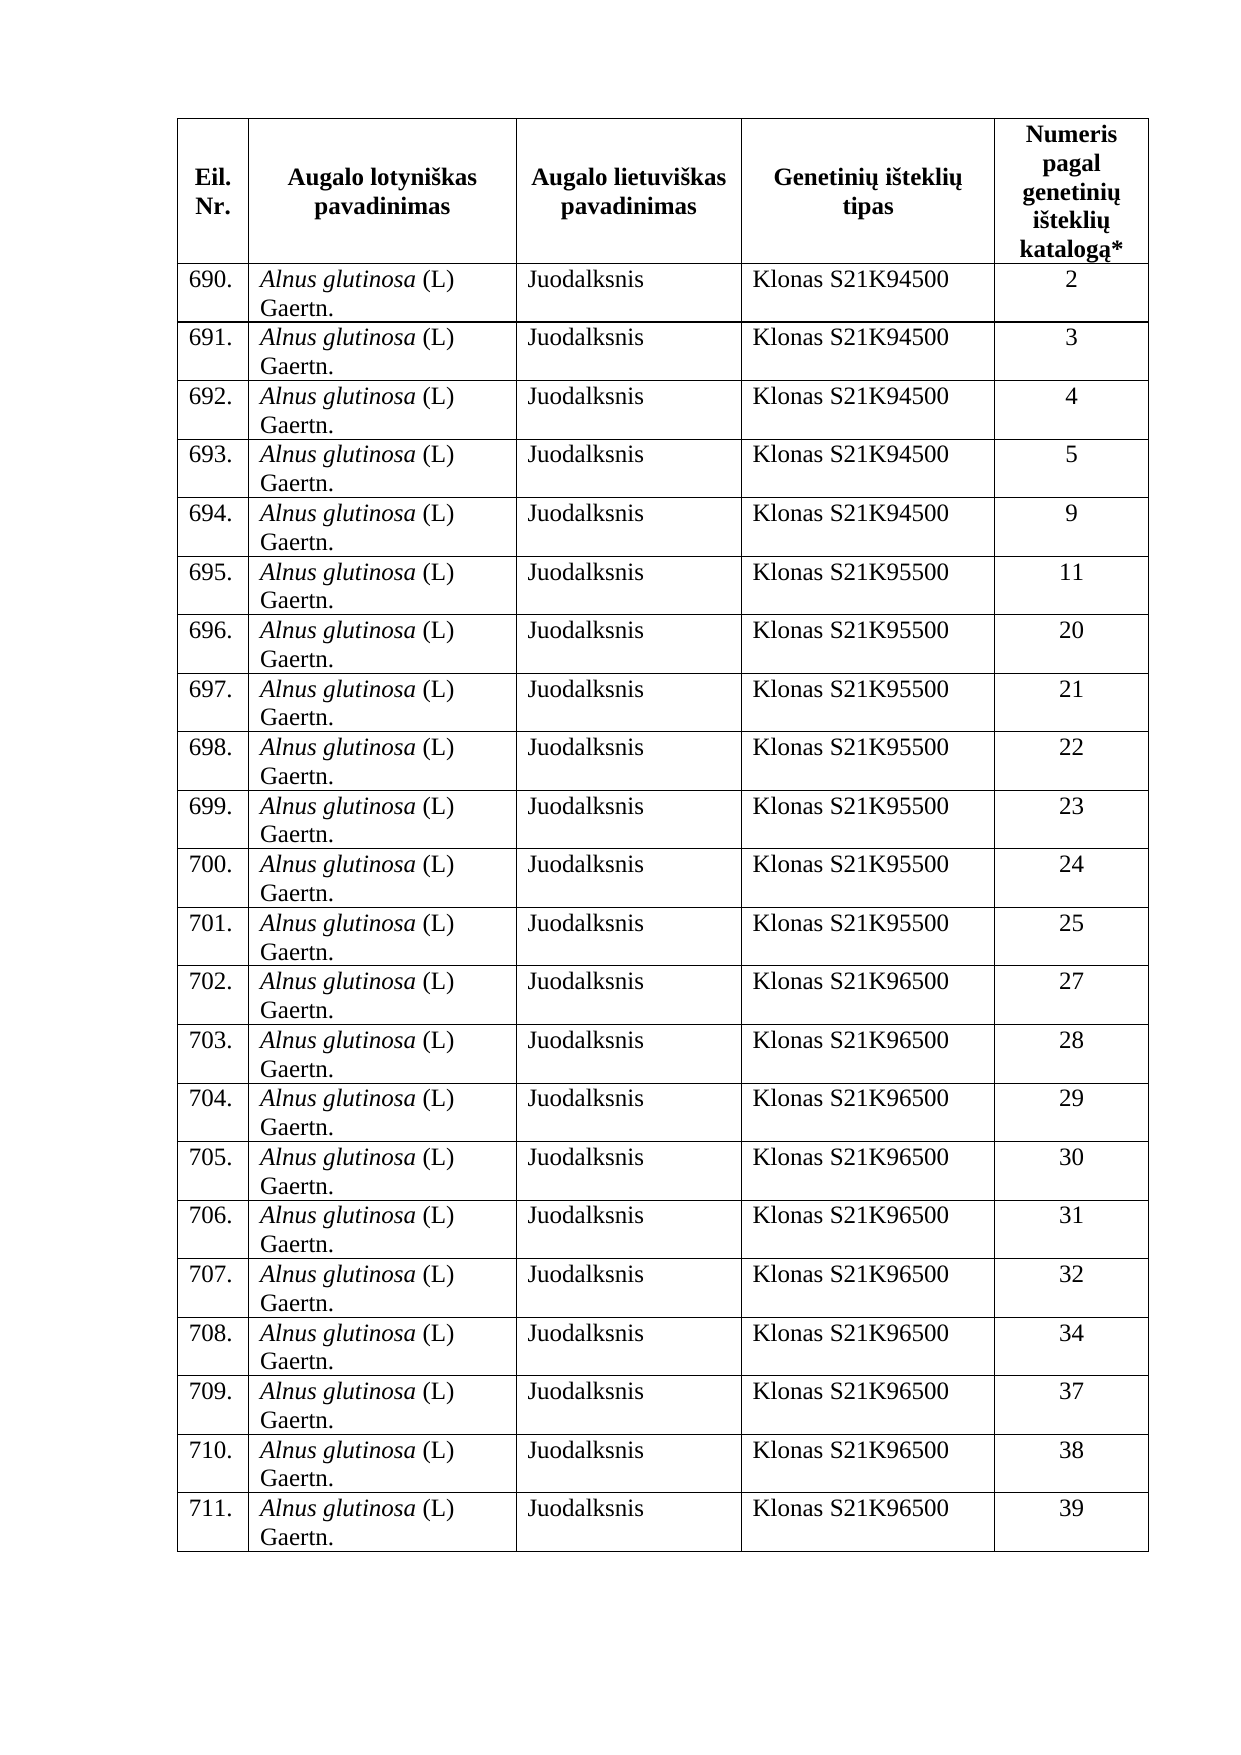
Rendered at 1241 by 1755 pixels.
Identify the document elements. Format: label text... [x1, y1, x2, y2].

table_cell 694. [178, 498, 248, 556]
table_cell 703. [178, 1025, 248, 1082]
table_cell 697. [178, 674, 248, 731]
table_cell Klonas S21K96500 [742, 1201, 994, 1258]
table_cell Juodalksnis [517, 557, 741, 614]
table_header Genetinių išteklių tipas [742, 119, 994, 263]
table_cell 705. [178, 1142, 248, 1199]
table_cell 693. [178, 440, 248, 497]
table_cell Juodalksnis [517, 1201, 741, 1258]
table_cell Klonas S21K94500 [742, 323, 994, 380]
table_cell 704. [178, 1084, 248, 1141]
table_cell Alnus glutinosa (L) Gaertn. [249, 440, 516, 497]
table_cell Juodalksnis [517, 381, 741, 438]
table_cell Alnus glutinosa (L) Gaertn. [249, 1259, 516, 1317]
table_cell Klonas S21K94500 [742, 498, 994, 556]
table_cell 709. [178, 1376, 248, 1434]
table_cell Alnus glutinosa (L) Gaertn. [249, 791, 516, 848]
table_cell 31 [995, 1201, 1148, 1258]
table_cell 696. [178, 615, 248, 673]
table_cell Klonas S21K96500 [742, 1435, 994, 1492]
table_cell Klonas S21K94500 [742, 440, 994, 497]
table_header Numeris pagal genetinių išteklių katalogą* [995, 119, 1148, 263]
table_cell Juodalksnis [517, 1259, 741, 1317]
table_cell 25 [995, 908, 1148, 965]
table_cell 695. [178, 557, 248, 614]
table_cell Klonas S21K94500 [742, 381, 994, 438]
table_cell Klonas S21K95500 [742, 674, 994, 731]
table_cell Klonas S21K96500 [742, 966, 994, 1024]
table_cell 702. [178, 966, 248, 1024]
table_cell Alnus glutinosa (L) Gaertn. [249, 264, 516, 321]
table_cell Juodalksnis [517, 615, 741, 673]
table_cell 711. [178, 1493, 248, 1551]
table_cell 29 [995, 1084, 1148, 1141]
table_cell Alnus glutinosa (L) Gaertn. [249, 1435, 516, 1492]
table_cell 20 [995, 615, 1148, 673]
table_cell 691. [178, 323, 248, 380]
table_cell Juodalksnis [517, 264, 741, 321]
table_cell 701. [178, 908, 248, 965]
table_cell Juodalksnis [517, 1318, 741, 1375]
table_cell 28 [995, 1025, 1148, 1082]
table_cell Klonas S21K95500 [742, 557, 994, 614]
table_cell Juodalksnis [517, 849, 741, 907]
table_cell Alnus glutinosa (L) Gaertn. [249, 849, 516, 907]
table_cell Juodalksnis [517, 1142, 741, 1199]
table_cell Juodalksnis [517, 498, 741, 556]
table_cell Juodalksnis [517, 908, 741, 965]
table_cell 710. [178, 1435, 248, 1492]
table_cell Alnus glutinosa (L) Gaertn. [249, 381, 516, 438]
table_cell Alnus glutinosa (L) Gaertn. [249, 1318, 516, 1375]
table_cell Alnus glutinosa (L) Gaertn. [249, 323, 516, 380]
table_cell Klonas S21K96500 [742, 1376, 994, 1434]
table_cell 690. [178, 264, 248, 321]
table_cell Klonas S21K95500 [742, 615, 994, 673]
table_cell 9 [995, 498, 1148, 556]
table_cell 699. [178, 791, 248, 848]
table_cell 34 [995, 1318, 1148, 1375]
table_cell Alnus glutinosa (L) Gaertn. [249, 908, 516, 965]
table_cell Klonas S21K94500 [742, 264, 994, 321]
table_cell 24 [995, 849, 1148, 907]
table_cell 700. [178, 849, 248, 907]
table_cell Juodalksnis [517, 323, 741, 380]
table_cell 30 [995, 1142, 1148, 1199]
table_cell Klonas S21K96500 [742, 1259, 994, 1317]
table_cell Juodalksnis [517, 440, 741, 497]
table_header Eil. Nr. [178, 119, 248, 263]
table_cell Alnus glutinosa (L) Gaertn. [249, 1084, 516, 1141]
table_cell Alnus glutinosa (L) Gaertn. [249, 557, 516, 614]
table_cell 27 [995, 966, 1148, 1024]
table_cell Alnus glutinosa (L) Gaertn. [249, 1493, 516, 1551]
table_cell 11 [995, 557, 1148, 614]
table_cell 32 [995, 1259, 1148, 1317]
table_cell 37 [995, 1376, 1148, 1434]
table_cell Juodalksnis [517, 1493, 741, 1551]
table_cell Juodalksnis [517, 791, 741, 848]
table_cell 698. [178, 732, 248, 790]
table_cell Alnus glutinosa (L) Gaertn. [249, 1142, 516, 1199]
table_cell 39 [995, 1493, 1148, 1551]
table_cell 2 [995, 264, 1148, 321]
table_cell 4 [995, 381, 1148, 438]
table_cell Alnus glutinosa (L) Gaertn. [249, 1201, 516, 1258]
table_cell Juodalksnis [517, 732, 741, 790]
table_cell Juodalksnis [517, 1025, 741, 1082]
table_cell Klonas S21K95500 [742, 849, 994, 907]
table_header Augalo lietuviškas pavadinimas [517, 119, 741, 263]
table_cell Juodalksnis [517, 1376, 741, 1434]
table_cell Klonas S21K96500 [742, 1142, 994, 1199]
table_cell Klonas S21K96500 [742, 1025, 994, 1082]
table_cell Alnus glutinosa (L) Gaertn. [249, 1025, 516, 1082]
table_cell Klonas S21K95500 [742, 791, 994, 848]
table_cell Juodalksnis [517, 1435, 741, 1492]
table_cell 22 [995, 732, 1148, 790]
table_cell 692. [178, 381, 248, 438]
table_cell Alnus glutinosa (L) Gaertn. [249, 966, 516, 1024]
table_cell Klonas S21K96500 [742, 1318, 994, 1375]
table_cell Alnus glutinosa (L) Gaertn. [249, 732, 516, 790]
table_cell Klonas S21K95500 [742, 908, 994, 965]
table_cell 3 [995, 323, 1148, 380]
table_cell Juodalksnis [517, 674, 741, 731]
table_cell 706. [178, 1201, 248, 1258]
table_cell 5 [995, 440, 1148, 497]
table_cell 38 [995, 1435, 1148, 1492]
table_cell 23 [995, 791, 1148, 848]
table_cell Klonas S21K96500 [742, 1493, 994, 1551]
table_cell 707. [178, 1259, 248, 1317]
table_cell Alnus glutinosa (L) Gaertn. [249, 498, 516, 556]
table_cell 708. [178, 1318, 248, 1375]
table_cell Klonas S21K96500 [742, 1084, 994, 1141]
table_header Augalo lotyniškas pavadinimas [249, 119, 516, 263]
table_cell Alnus glutinosa (L) Gaertn. [249, 674, 516, 731]
table_cell Alnus glutinosa (L) Gaertn. [249, 1376, 516, 1434]
table_cell Juodalksnis [517, 1084, 741, 1141]
table_cell Klonas S21K95500 [742, 732, 994, 790]
table_cell 21 [995, 674, 1148, 731]
table_cell Alnus glutinosa (L) Gaertn. [249, 615, 516, 673]
table_cell Juodalksnis [517, 966, 741, 1024]
